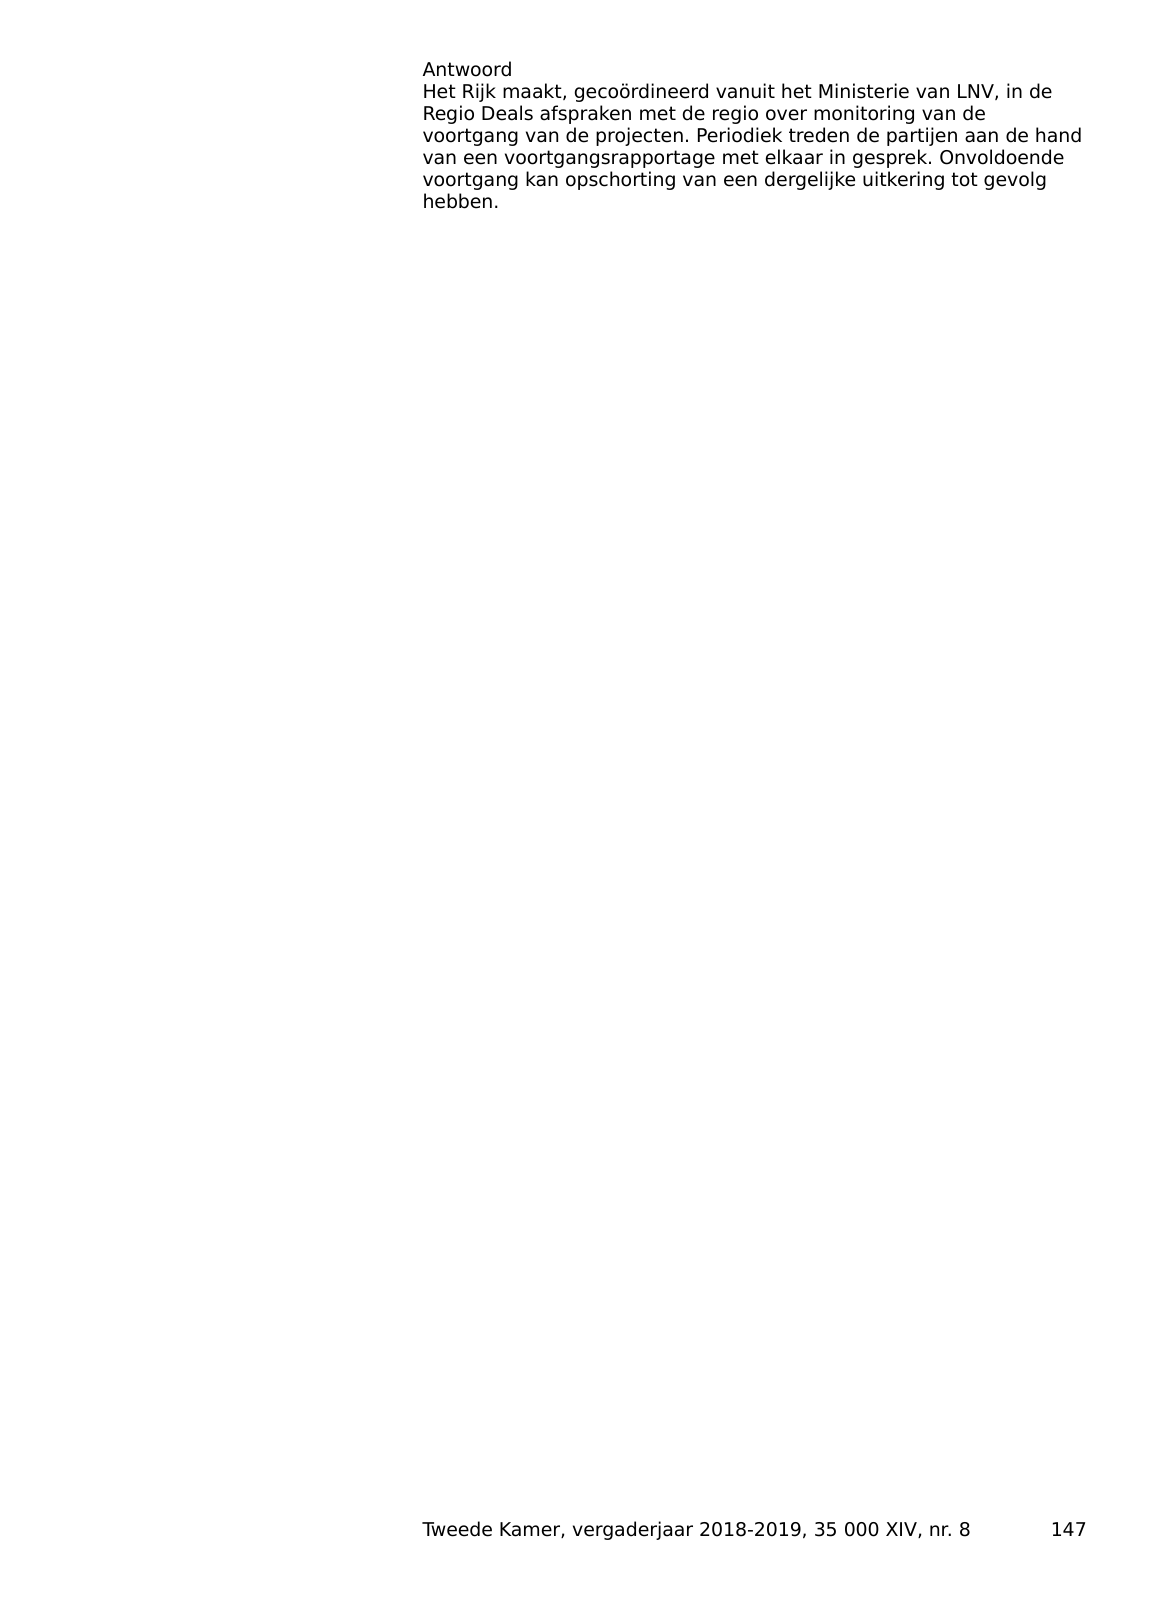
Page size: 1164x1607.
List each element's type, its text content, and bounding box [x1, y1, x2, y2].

text Het Rijk maakt, gecoördineerd vanuit het Ministerie van LNV, in de Regio Deals afspraken met de regio over monitoring van de voortgang van de projecten. Periodiek treden de partijen aan de hand van een voortgangsrapportage met elkaar in gesprek. Onvoldoende voortgang kan opschorting van een dergelijke uitkering tot gevolg hebben. [422, 81, 1087, 213]
text Antwoord [422, 59, 1087, 81]
